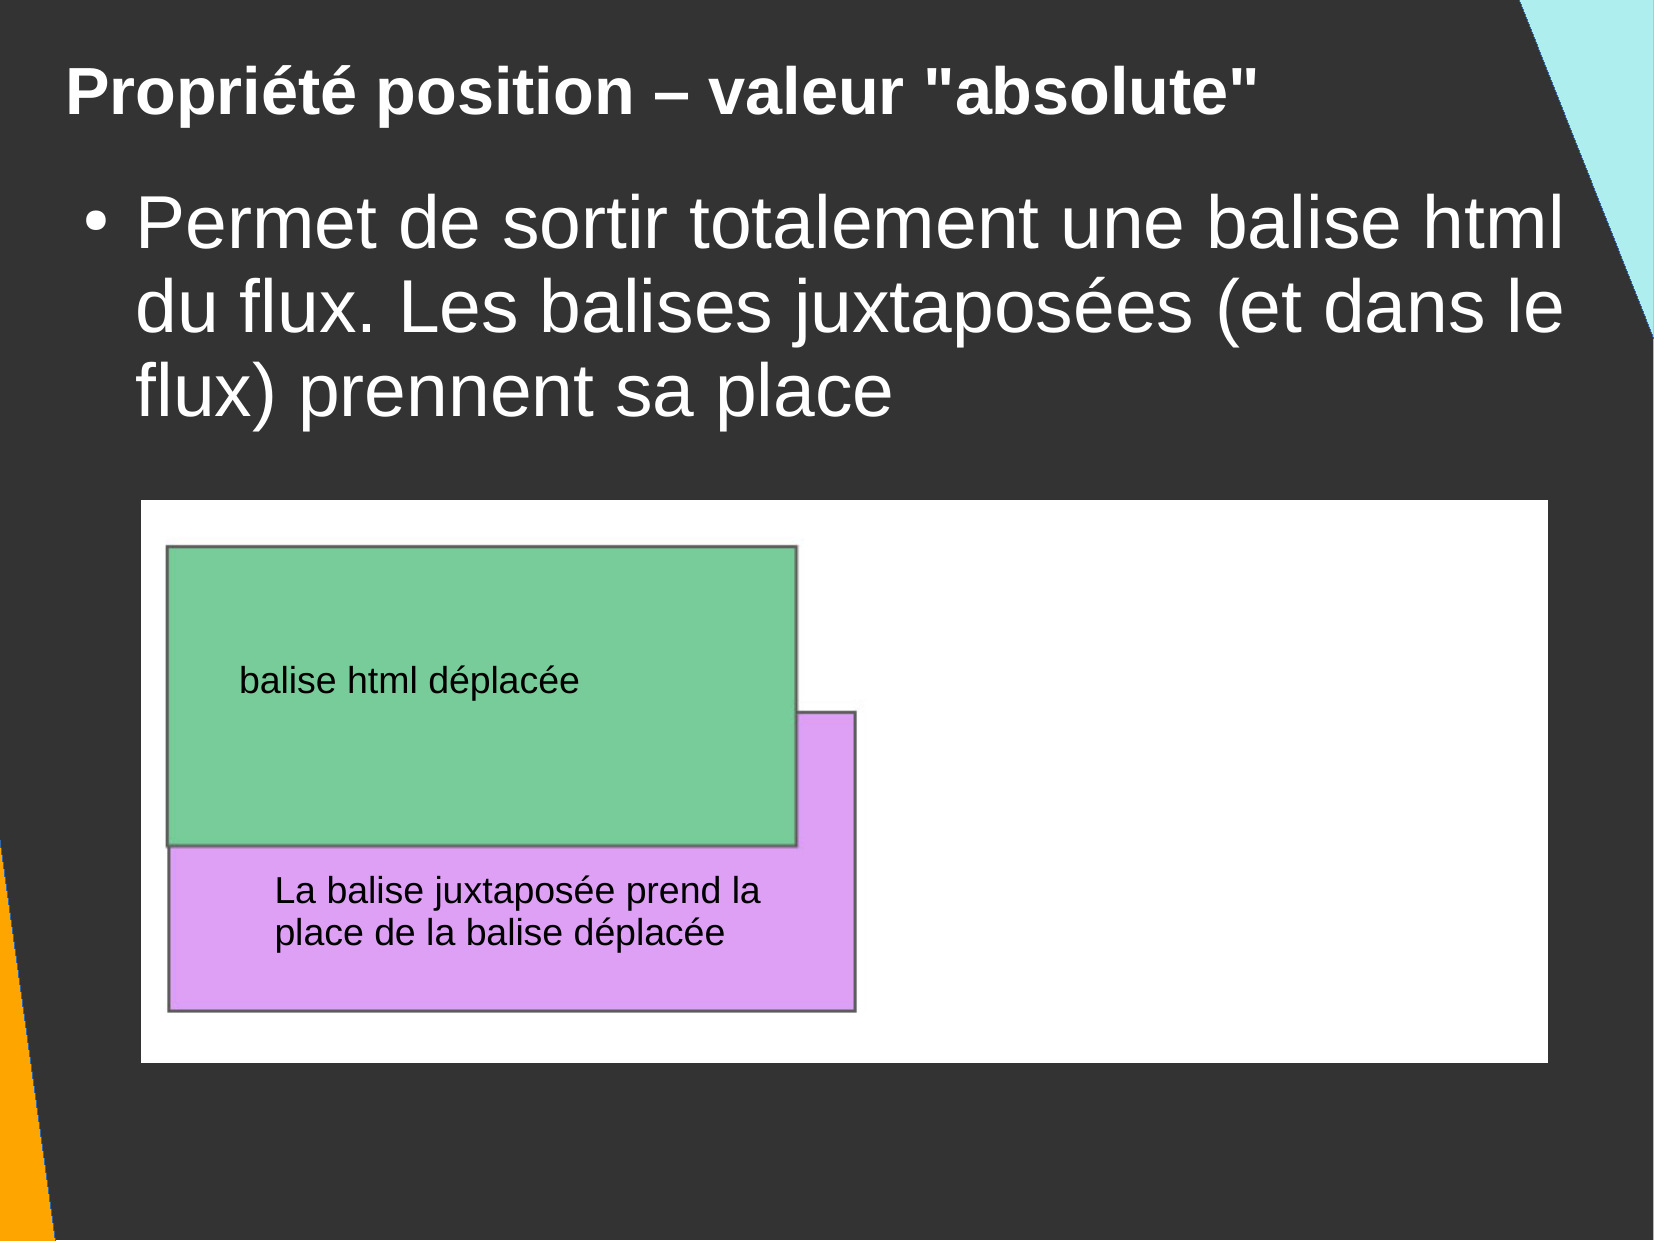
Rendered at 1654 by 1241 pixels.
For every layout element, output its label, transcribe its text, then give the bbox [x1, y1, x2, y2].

title Propriété position – valeur "absolute" [64, 54, 1553, 135]
text_box La balise juxtaposée prend la place de la balise déplacée [259, 862, 804, 962]
list Permet de sortir totalement une balise html du flux. Les balises juxtaposées (et dans le flux) prennent sa place [64, 180, 1604, 449]
text_box [0, 839, 56, 1241]
picture [141, 500, 1548, 1063]
text_box balise html déplacée [224, 651, 603, 709]
text_box [1519, 0, 1654, 339]
